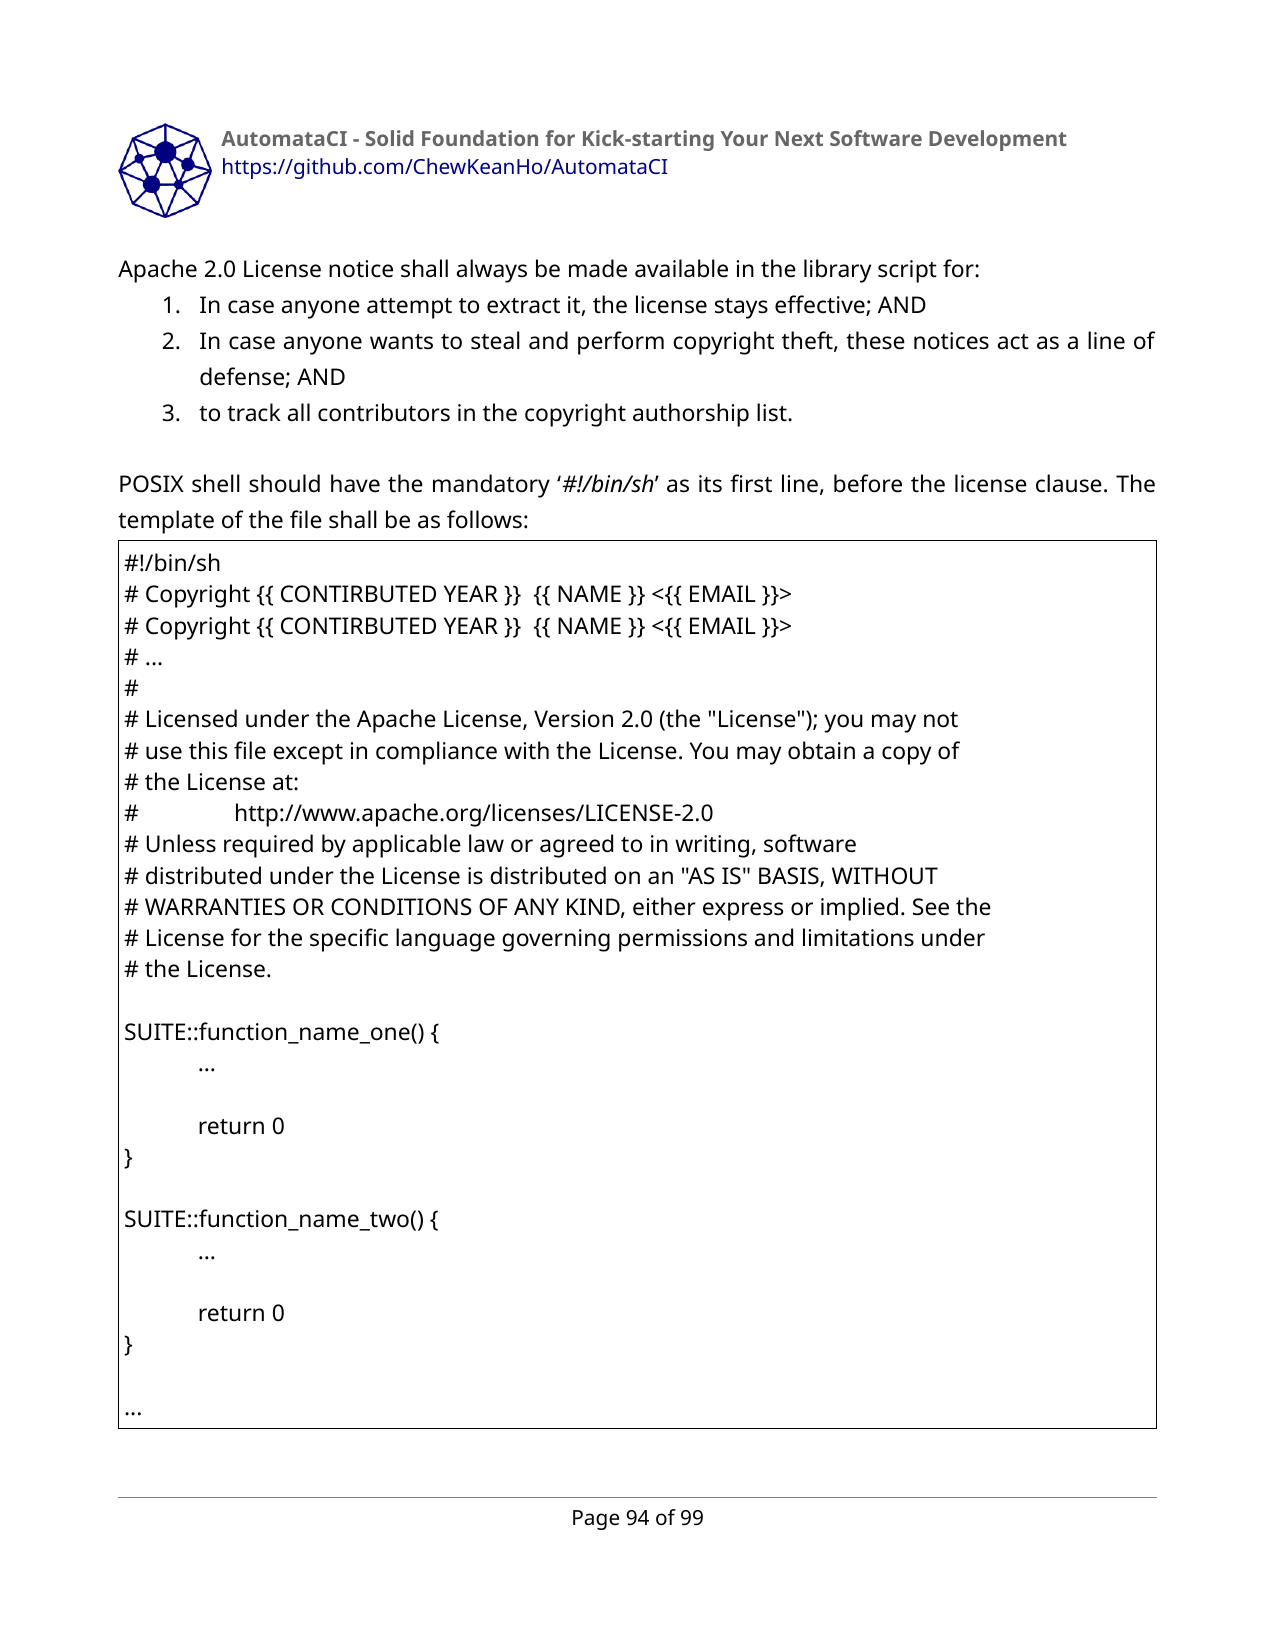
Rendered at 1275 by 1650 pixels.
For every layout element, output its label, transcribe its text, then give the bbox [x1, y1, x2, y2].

text POSIX shell should have the mandatory ‘#!/bin/sh’ as its first line, before the license clause. The template of the file shall be as follows: [118, 468, 1157, 536]
list to track all contributors in the copyright authorship list. [162, 397, 1157, 428]
table_header #!/bin/sh # Copyright {{ CONTIRBUTED YEAR }} {{ NAME }} <{{ EMAIL }}> # Copyright {{ CONTIRBUTED YEAR }} {{ NAME }} <{{ EMAIL }}> # ... # # Licensed under the Apache License, Version 2.0 (the "License"); you may not # use this file except in compliance with the License. You may obtain a copy of # the License at: # http://www.apache.org/licenses/LICENSE-2.0 # Unless required by applicable law or agreed to in writing, software # distributed under the License is distributed on an "AS IS" BASIS, WITHOUT # WARRANTIES OR CONDITIONS OF ANY KIND, either express or implied. See the # License for the specific language governing permissions and limitations under # the License. SUITE::function_name_one() { … return 0 } SUITE::function_name_two() { … return 0 } ... [119, 541, 1156, 1428]
list In case anyone wants to steal and perform copyright theft, these notices act as a line of defense; AND [162, 325, 1157, 392]
text Apache 2.0 License notice shall always be made available in the library script for: [118, 253, 1157, 284]
picture [118, 123, 212, 218]
list In case anyone attempt to extract it, the license stays effective; AND [162, 289, 1157, 320]
